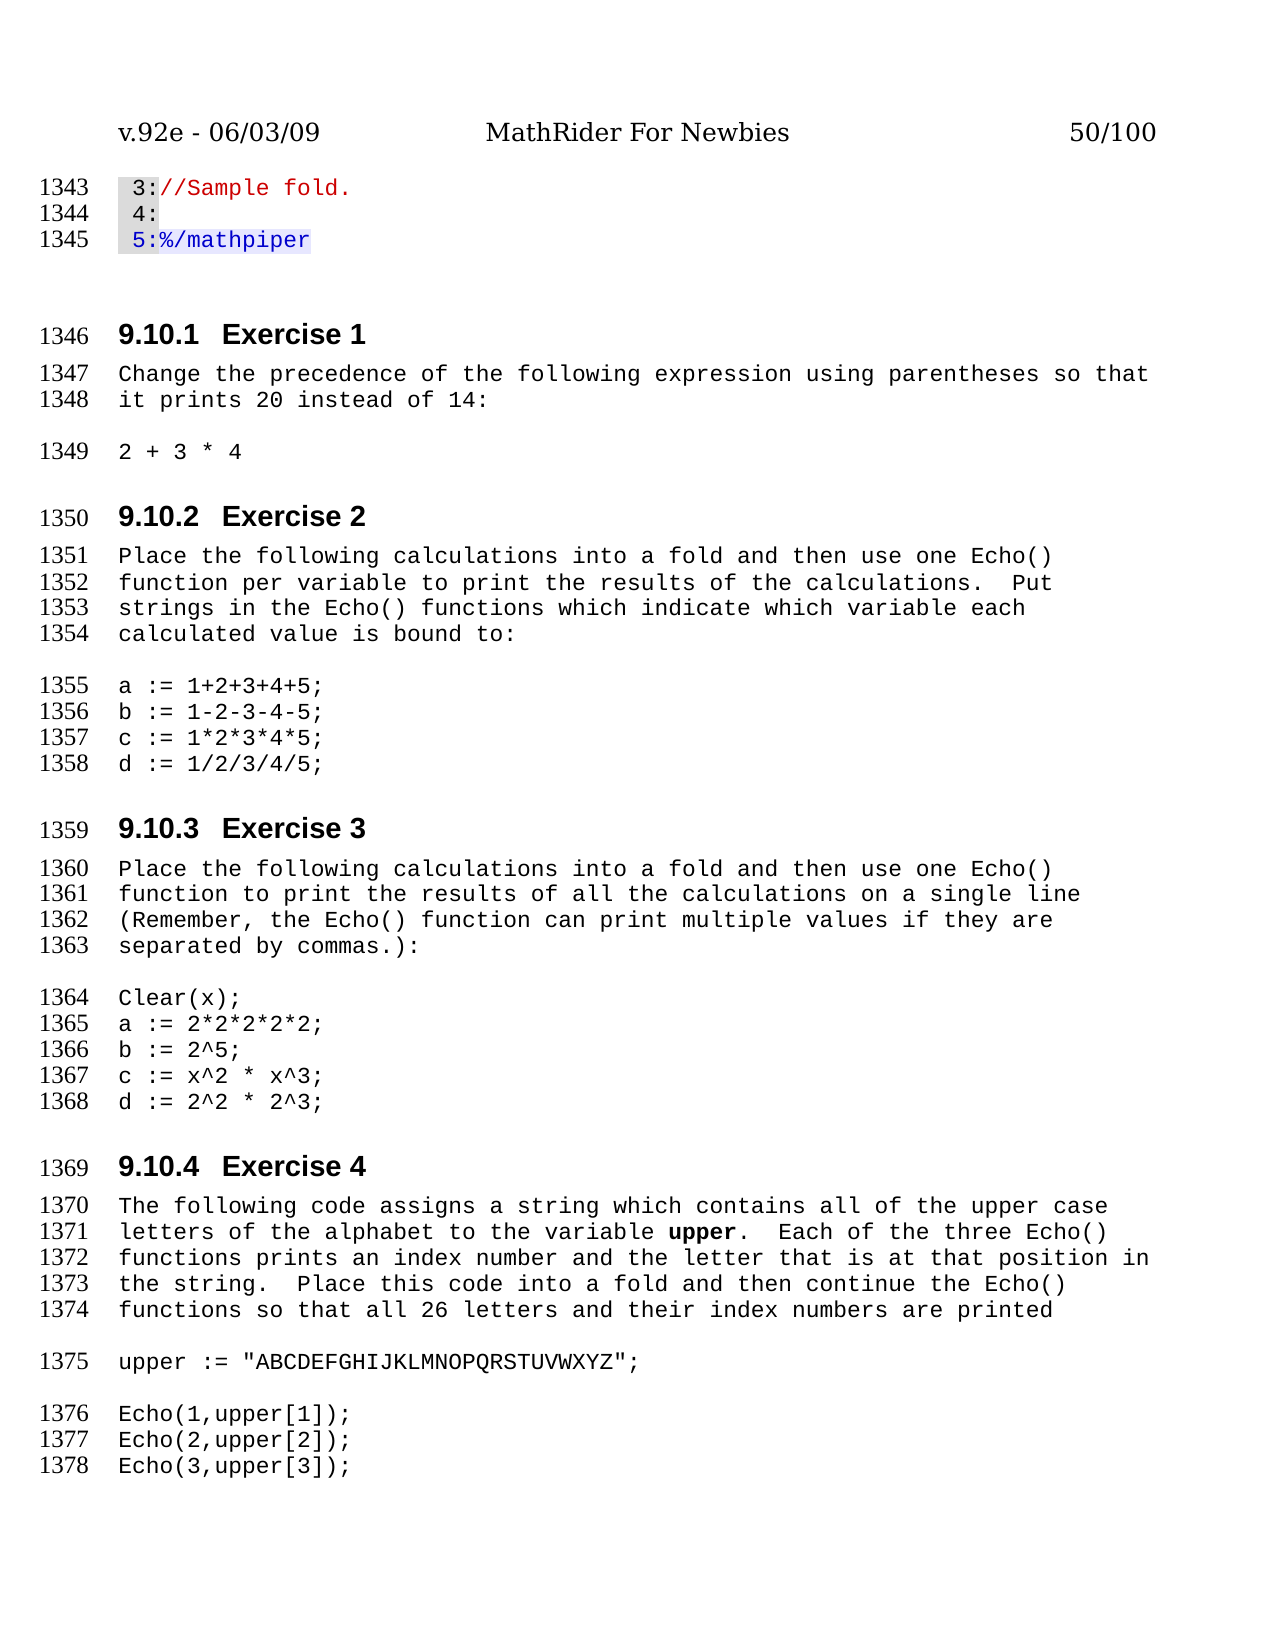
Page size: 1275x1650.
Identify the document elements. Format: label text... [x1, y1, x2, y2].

subtitle Exercise 1 [118, 317, 1157, 351]
text c := 1*2*3*4*5; [118, 726, 1157, 752]
text d := 2^2 * 2^3; [118, 1090, 1157, 1116]
text The following code assigns a string which contains all of the upper case letters of the alphabet to the variable upper. Each of the three Echo() functions prints an index number and the letter that is at that position in the string. Place this code into a fold and then continue the Echo() functions so that all 26 letters and their index numbers are printed [118, 1195, 1157, 1324]
text Echo(3,upper[3]); [118, 1454, 1157, 1480]
text 5:%/mathpiper [118, 229, 1157, 254]
text Echo(2,upper[2]); [118, 1428, 1157, 1454]
text a := 2*2*2*2*2; [118, 1012, 1157, 1038]
text Clear(x); [118, 987, 1157, 1012]
text a := 1+2+3+4+5; [118, 674, 1157, 701]
subtitle Exercise 4 [118, 1149, 1157, 1183]
subtitle Exercise 2 [118, 499, 1157, 533]
text 4: [118, 203, 1157, 229]
text d := 1/2/3/4/5; [118, 752, 1157, 778]
text 2 + 3 * 4 [118, 440, 1157, 466]
text 3://Sample fold. [118, 177, 1157, 203]
text b := 2^5; [118, 1038, 1157, 1064]
text b := 1-2-3-4-5; [118, 701, 1157, 726]
subtitle Exercise 3 [118, 811, 1157, 845]
text upper := "ABCDEFGHIJKLMNOPQRSTUVWXYZ"; [118, 1350, 1157, 1376]
text c := x^2 * x^3; [118, 1064, 1157, 1090]
text Place the following calculations into a fold and then use one Echo() function to print the results of all the calculations on a single line (Remember, the Echo() function can print multiple values if they are separated by commas.): [118, 857, 1157, 961]
text Change the precedence of the following expression using parentheses so that it prints 20 instead of 14: [118, 363, 1157, 414]
text Place the following calculations into a fold and then use one Echo() function per variable to print the results of the calculations. Put strings in the Echo() functions which indicate which variable each calculated value is bound to: [118, 545, 1157, 649]
text Echo(1,upper[1]); [118, 1402, 1157, 1428]
